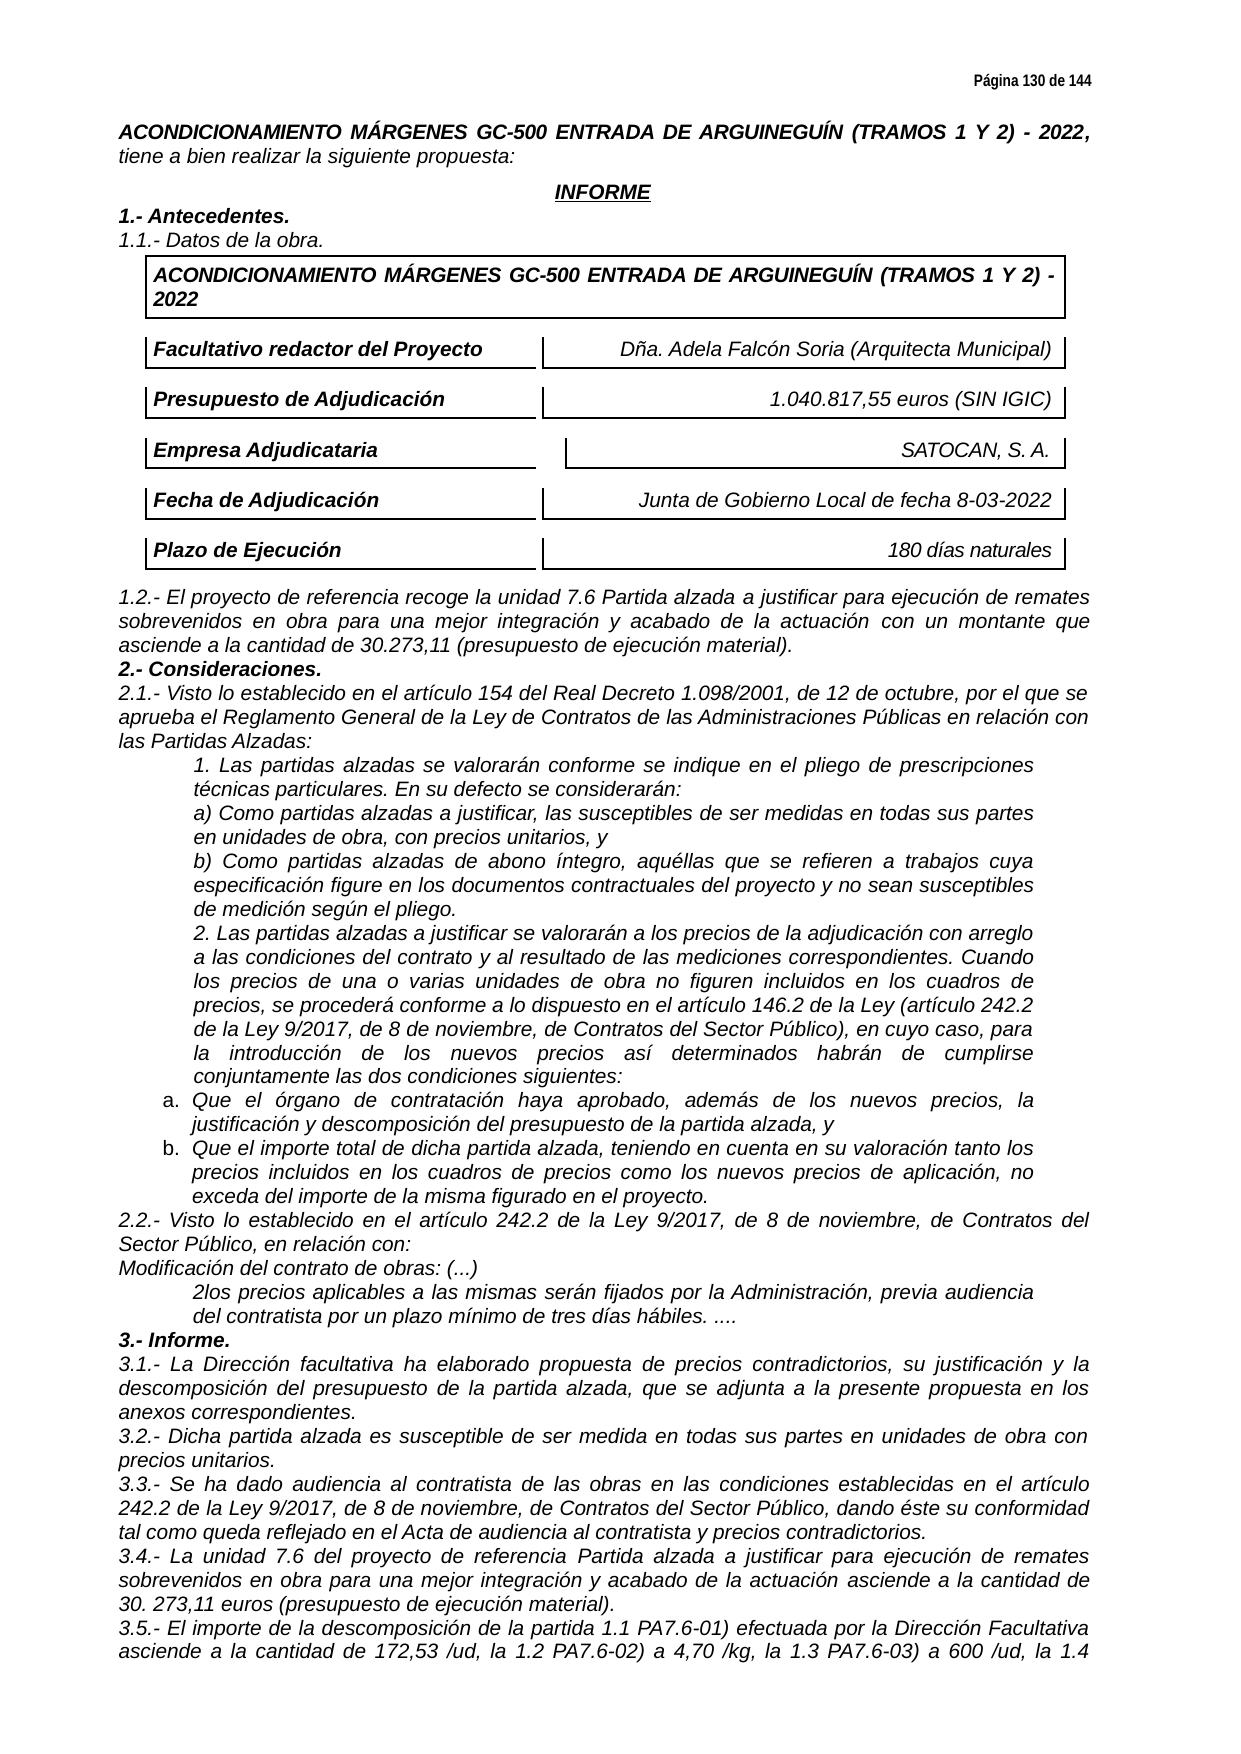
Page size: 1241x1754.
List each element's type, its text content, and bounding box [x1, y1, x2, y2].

text 3.1.- La Dirección facultativa ha elaborado propuesta de precios contradictorios, su justificación y la descomposición del presupuesto de la partida alzada, que se adjunta a la presente propuesta en los anexos correspondientes. [118, 1352, 1092, 1424]
table_cell Fecha de Adjudicación [142, 485, 539, 535]
text ACONDICIONAMIENTO MÁRGENES GC-500 ENTRADA DE ARGUINEGUÍN (TRAMOS 1 Y 2) - 2022, tiene a bien realizar la siguiente propuesta: [118, 120, 1092, 168]
table_cell 180 días naturales [539, 535, 1069, 585]
table_cell Facultativo redactor del Proyecto [142, 334, 539, 384]
text 2.- Consideraciones. [118, 657, 1092, 681]
list Que el importe total de dicha partida alzada, teniendo en cuenta en su valoración tanto los precios incluidos en los cuadros de precios como los nuevos precios de aplicación, no exceda del importe de la misma figurado en el proyecto. [162, 1136, 1037, 1208]
text 1.1.- Datos de la obra. [118, 228, 1092, 252]
text 2.1.- Visto lo establecido en el artículo 154 del Real Decreto 1.098/2001, de 12 de octubre, por el que se aprueba el Reglamento General de la Ley de Contratos de las Administraciones Públicas en relación con las Partidas Alzadas: [118, 681, 1092, 753]
table_cell Dña. Adela Falcón Soria (Arquitecta Municipal) [539, 334, 1069, 384]
text a) Como partidas alzadas a justificar, las susceptibles de ser medidas en todas sus partes en unidades de obra, con precios unitarios, y [193, 801, 1037, 849]
table_cell Presupuesto de Adjudicación [142, 384, 539, 434]
text 1.2.- El proyecto de referencia recoge la unidad 7.6 Partida alzada a justificar para ejecución de remates sobrevenidos en obra para una mejor integración y acabado de la actuación con un montante que asciende a la cantidad de 30.273,11 (presupuesto de ejecución material). [118, 585, 1092, 657]
table_cell Plazo de Ejecución [142, 535, 539, 585]
table_cell Empresa Adjudicataria [142, 435, 539, 485]
text 3.5.- El importe de la descomposición de la partida 1.1 PA7.6-01) efectuada por la Dirección Facultativa asciende a la cantidad de 172,53 /ud, la 1.2 PA7.6-02) a 4,70 /kg, la 1.3 PA7.6-03) a 600 /ud, la 1.4 [118, 1615, 1092, 1663]
table_cell Junta de Gobierno Local de fecha 8-03-2022 [539, 485, 1069, 535]
list Que el órgano de contratación haya aprobado, además de los nuevos precios, la justificación y descomposición del presupuesto de la partida alzada, y [162, 1088, 1037, 1136]
text 3.3.- Se ha dado audiencia al contratista de las obras en las condiciones establecidas en el artículo 242.2 de la Ley 9/2017, de 8 de noviembre, de Contratos del Sector Público, dando éste su conformidad tal como queda reflejado en el Acta de audiencia al contratista y precios contradictorios. [118, 1472, 1092, 1543]
text 1.- Antecedentes. [118, 204, 1092, 228]
table_cell SATOCAN, S. A. [539, 435, 1069, 485]
text b) Como partidas alzadas de abono íntegro, aquéllas que se refieren a trabajos cuya especificación figure en los documentos contractuales del proyecto y no sean susceptibles de medición según el pliego. [193, 849, 1037, 921]
text 2. Las partidas alzadas a justificar se valorarán a los precios de la adjudicación con arreglo a las condiciones del contrato y al resultado de las mediciones correspondientes. Cuando los precios de una o varias unidades de obra no figuren incluidos en los cuadros de precios, se procederá conforme a lo dispuesto en el artículo 146.2 de la Ley (artículo 242.2 de la Ley 9/2017, de 8 de noviembre, de Contratos del Sector Público), en cuyo caso, para la introducción de los nuevos precios así determinados habrán de cumplirse conjuntamente las dos condiciones siguientes: [193, 921, 1037, 1088]
text 3.4.- La unidad 7.6 del proyecto de referencia Partida alzada a justificar para ejecución de remates sobrevenidos en obra para una mejor integración y acabado de la actuación asciende a la cantidad de 30. 273,11 euros (presupuesto de ejecución material). [118, 1543, 1092, 1615]
text 2.2.- Visto lo establecido en el artículo 242.2 de la Ley 9/2017, de 8 de noviembre, de Contratos del Sector Público, en relación con: [118, 1208, 1092, 1256]
table_header ACONDICIONAMIENTO MÁRGENES GC-500 ENTRADA DE ARGUINEGUÍN (TRAMOS 1 Y 2) - 2022 [142, 252, 1069, 334]
text INFORME [118, 180, 1092, 204]
text 3.- Informe. [118, 1328, 1092, 1352]
text 1. Las partidas alzadas se valorarán conforme se indique en el pliego de prescripciones técnicas particulares. En su defecto se considerarán: [193, 753, 1037, 801]
text Modificación del contrato de obras: (...) [118, 1256, 1092, 1280]
text 2los precios aplicables a las mismas serán fijados por la Administración, previa audiencia del contratista por un plazo mínimo de tres días hábiles. .... [193, 1280, 1037, 1328]
text 3.2.- Dicha partida alzada es susceptible de ser medida en todas sus partes en unidades de obra con precios unitarios. [118, 1424, 1092, 1472]
table_cell 1.040.817,55 euros (SIN IGIC) [539, 384, 1069, 434]
